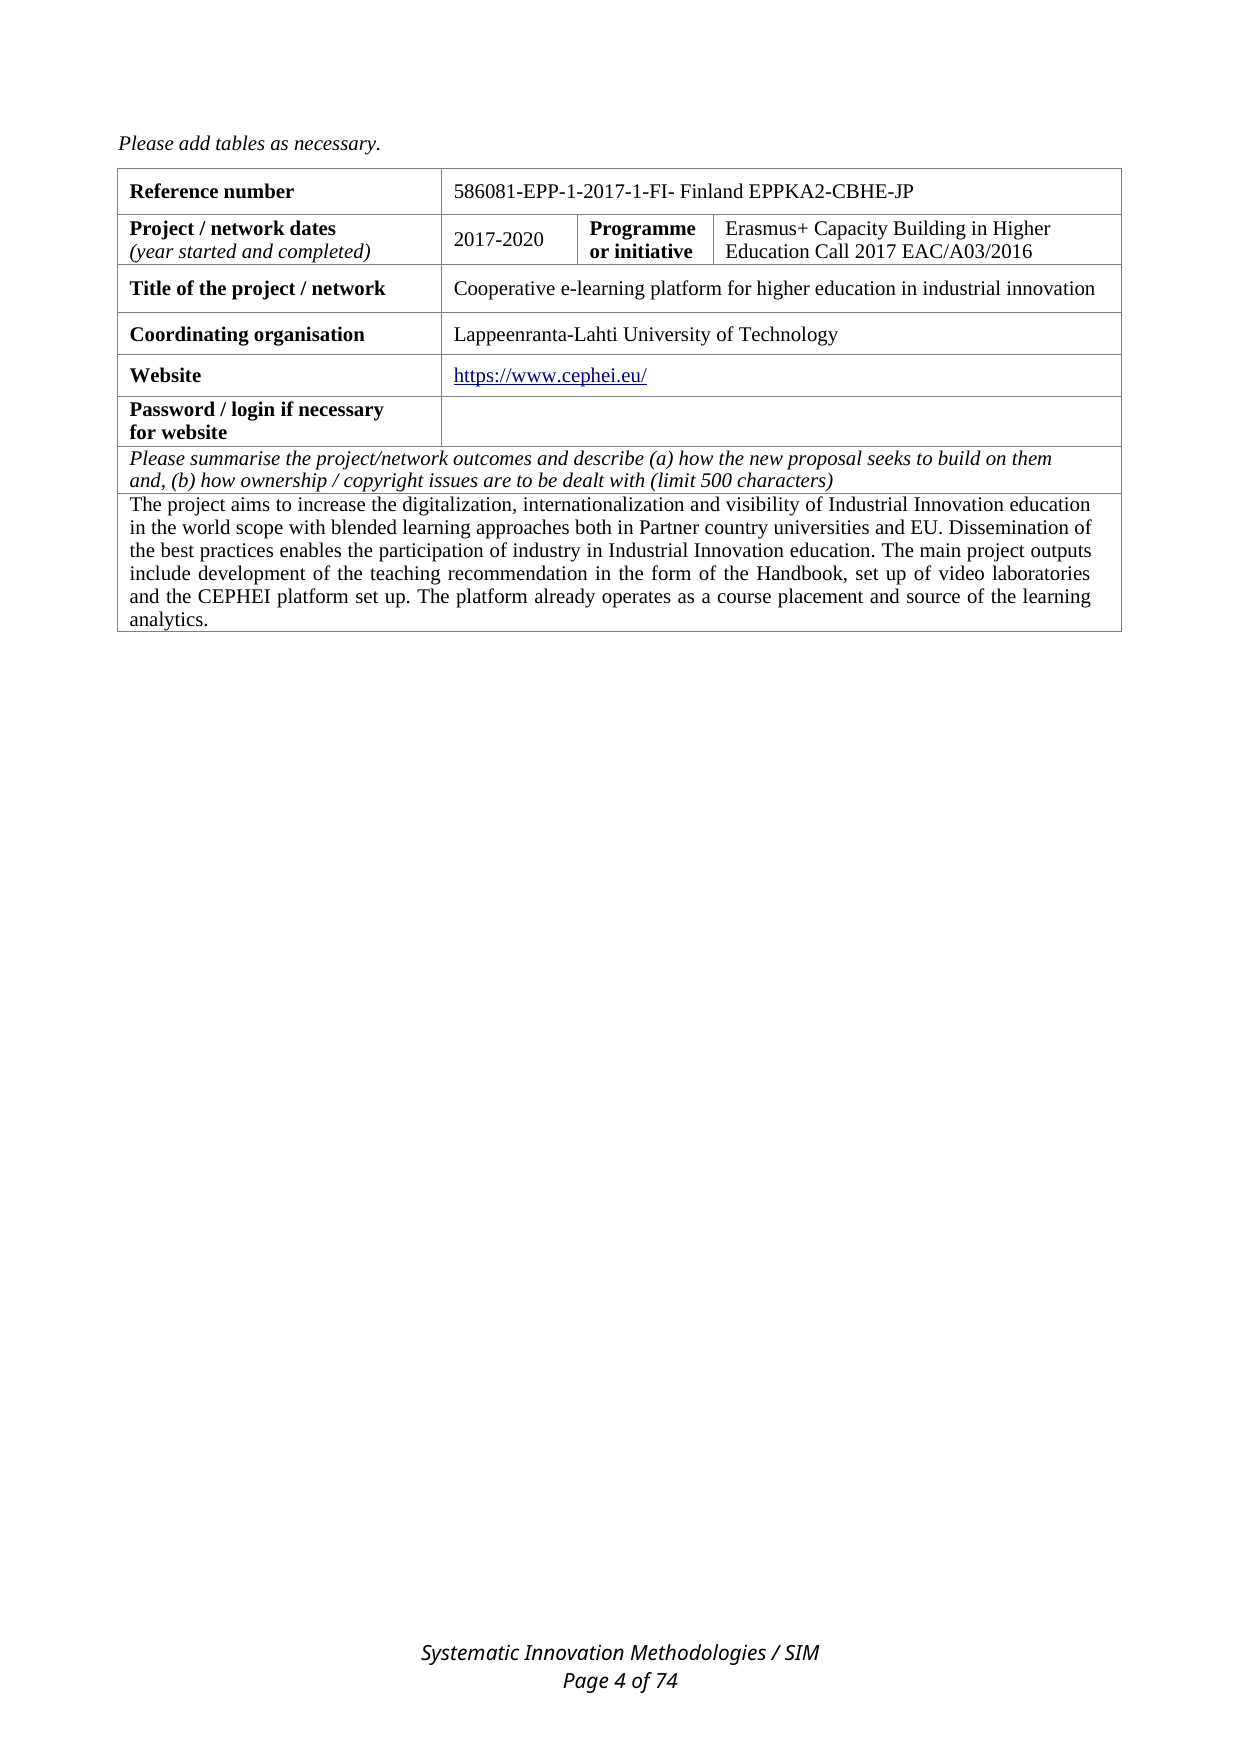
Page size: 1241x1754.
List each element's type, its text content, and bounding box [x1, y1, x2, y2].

table_cell The project aims to increase the digitalization, internationalization and visibility of Industrial Innovation education in the world scope with blended learning approaches both in Partner country universities and EU. Dissemination of the best practices enables the participation of industry in Industrial Innovation education. The main project outputs include development of the teaching recommendation in the form of the Handbook, set up of video laboratories and the CEPHEI platform set up. The platform already operates as a course placement and source of the learning analytics. [118, 494, 1121, 631]
table_cell Password / login if necessary for website [118, 397, 441, 446]
table_cell Coordinating organisation [118, 313, 441, 354]
table_cell Lappeenranta-Lahti University of Technology [442, 313, 1121, 354]
table_header Reference number [118, 169, 441, 214]
table_cell https://www.cephei.eu/ [442, 355, 1121, 396]
table_cell Cooperative e-learning platform for higher education in industrial innovation [442, 265, 1121, 312]
table_cell Please summarise the project/network outcomes and describe (a) how the new proposal seeks to build on them and, (b) how ownership / copyright issues are to be dealt with (limit 500 characters) [118, 447, 1121, 492]
table_cell Programme or initiative [578, 215, 713, 263]
table_cell Website [118, 355, 441, 396]
table_cell [442, 397, 1121, 446]
text Please add tables as necessary. [118, 131, 1122, 155]
table_cell Erasmus+ Capacity Building in Higher Education Call 2017 EAC/A03/2016 [714, 215, 1121, 263]
table_cell Project / network dates (year started and completed) [118, 215, 441, 263]
table_cell Title of the project / network [118, 265, 441, 312]
table_cell 2017-2020 [442, 215, 577, 263]
table_header 586081-EPP-1-2017-1-FI- Finland EPPKA2-CBHE-JP [442, 169, 1121, 214]
